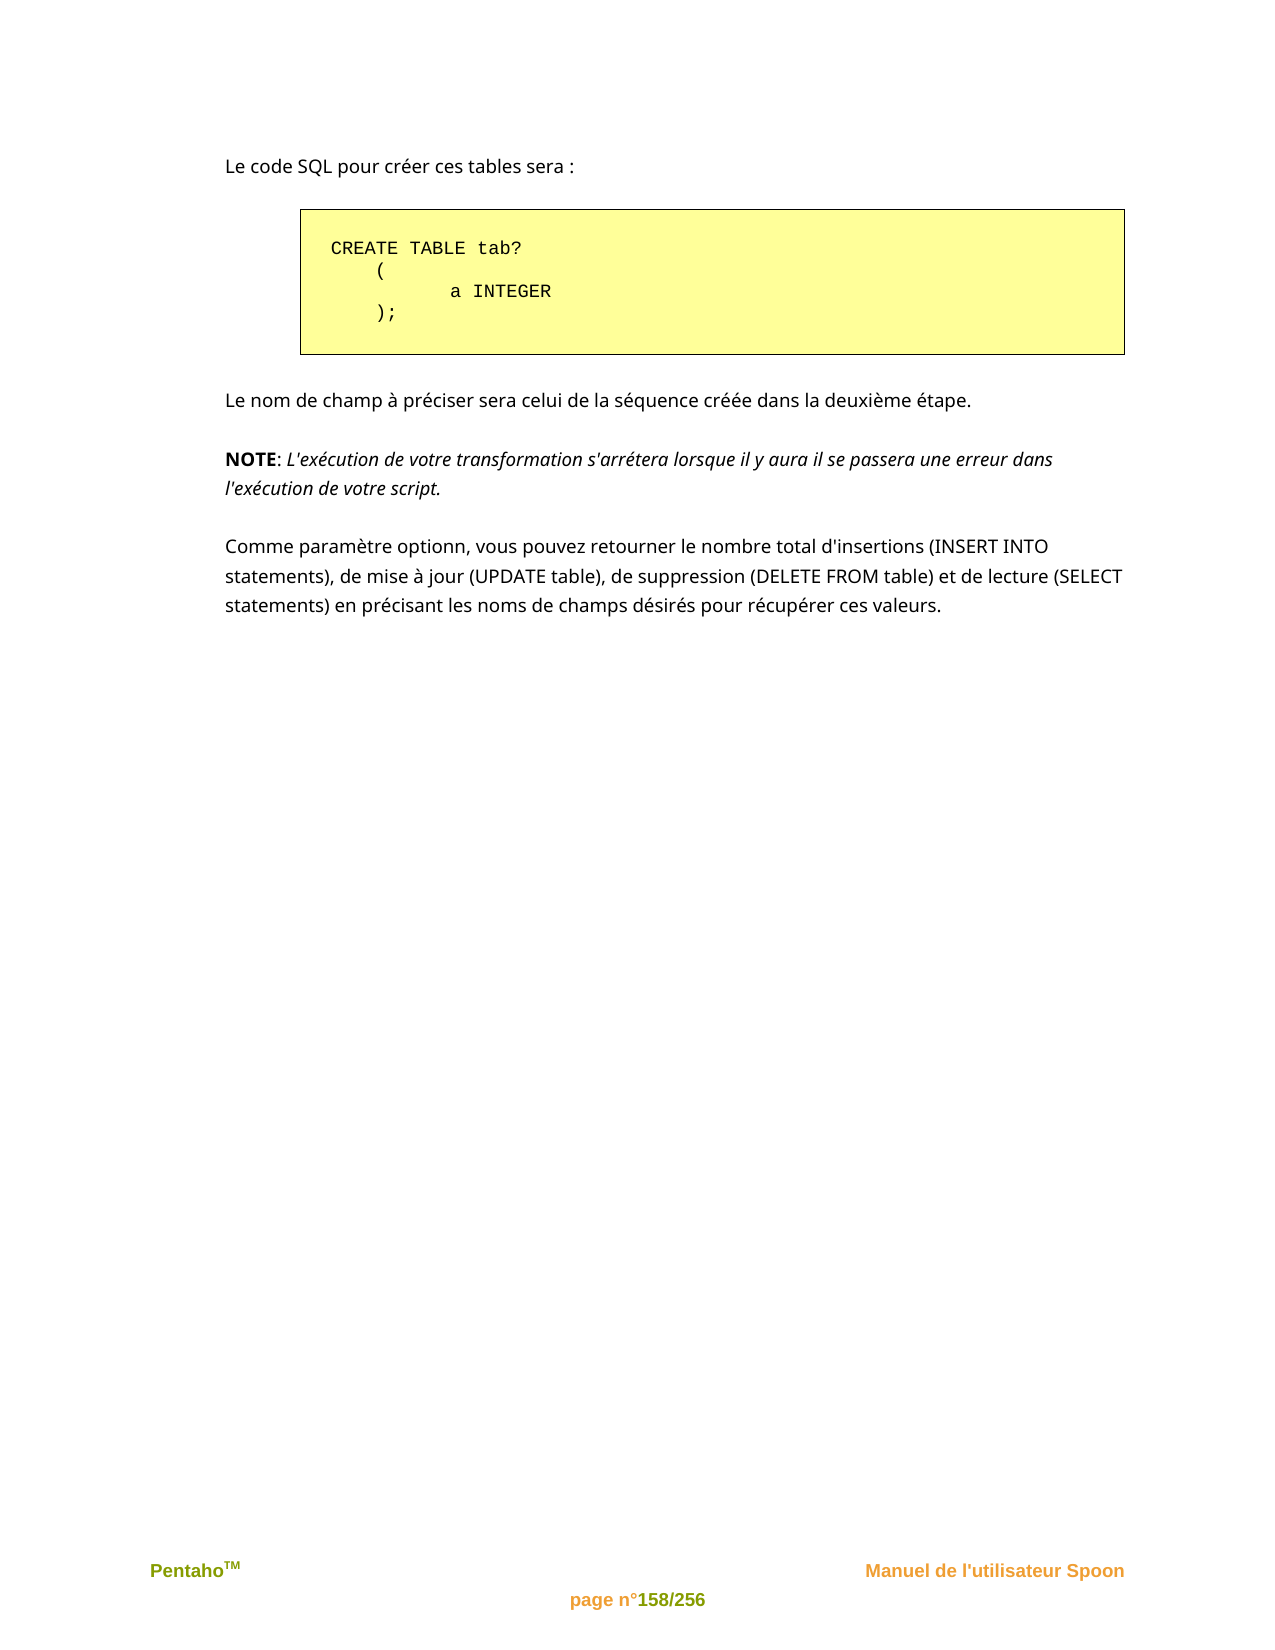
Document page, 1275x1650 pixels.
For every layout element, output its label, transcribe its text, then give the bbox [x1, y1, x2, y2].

text Le code SQL pour créer ces tables sera : [225, 150, 1125, 179]
text Comme paramètre optionn, vous pouvez retourner le nombre total d'insertions (INSERT INTO statements), de mise à jour (UPDATE table), de suppression (DELETE FROM table) et de lecture (SELECT statements) en précisant les noms de champs désirés pour récupérer ces valeurs. [225, 531, 1125, 618]
text NOTE: L'exécution de votre transformation s'arrétera lorsque il y aura il se passera une erreur dans l'exécution de votre script. [225, 443, 1125, 501]
text CREATE TABLE tab? ( a INTEGER ); [301, 210, 1124, 354]
text Le nom de champ à préciser sera celui de la séquence créée dans la deuxième étape. [225, 384, 1125, 413]
